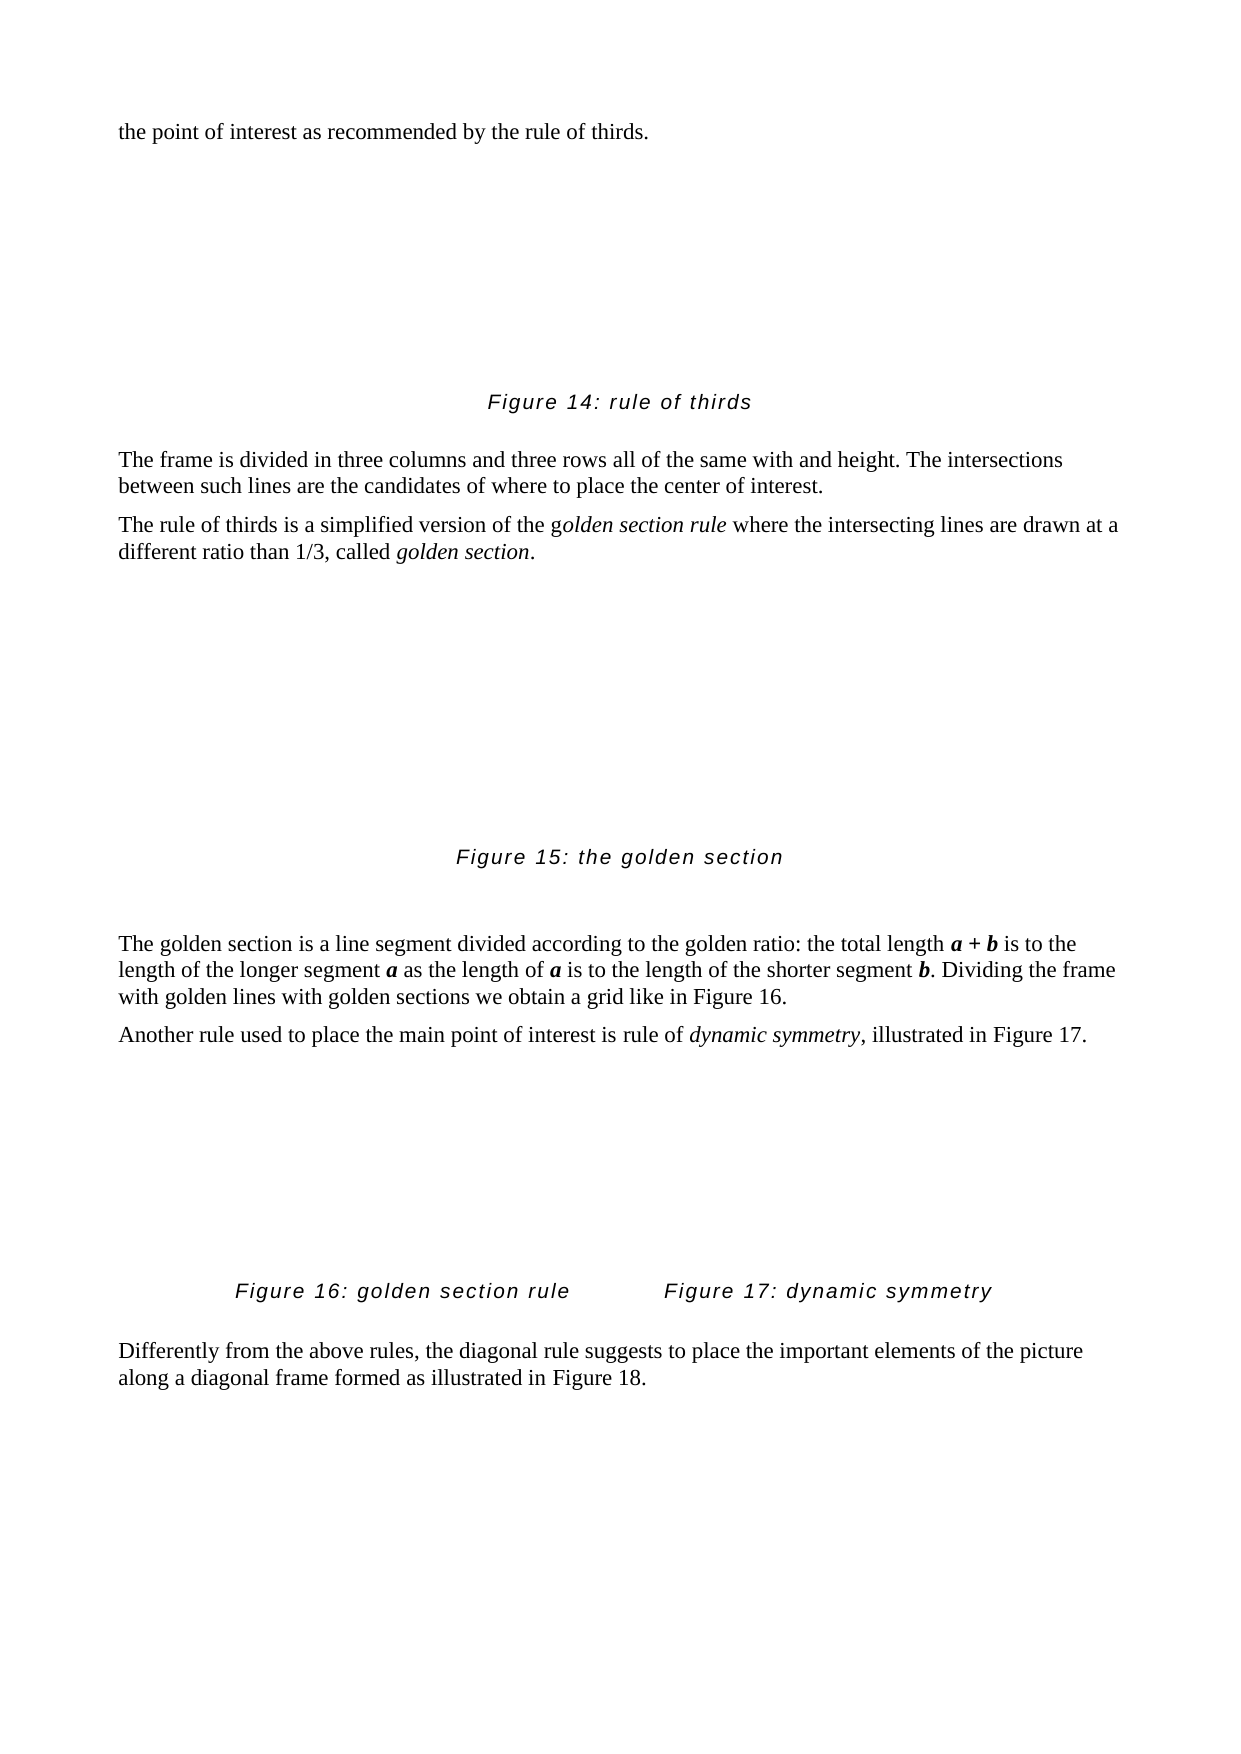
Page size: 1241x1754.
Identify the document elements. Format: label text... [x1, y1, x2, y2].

text Figure 16: golden section rule [194, 1082, 612, 1302]
text Figure 14: rule of thirds [305, 168, 935, 413]
text Figure 17: dynamic symmetry [647, 1082, 1010, 1303]
text Differently from the above rules, the diagonal rule suggests to place the important elements of the picture along a diagonal frame formed as illustrated in Figure 18. [118, 1060, 1122, 1390]
text the point of interest as recommended by the rule of thirds. [118, 118, 1122, 144]
text The golden section is a line segment divided according to the golden ratio: the total length a + b is to the length of the longer segment a as the length of a is to the length of the shorter segment b. Dividing the frame with golden lines with golden sections we obtain a grid like in Figure 16. [118, 577, 1122, 1009]
text The frame is divided in three columns and three rows all of the same with and height. The intersections between such lines are the candidates of where to place the center of interest. [118, 156, 1122, 499]
text Another rule used to place the main point of interest is rule of dynamic symmetry, illustrated in Figure 17. [118, 1022, 1122, 1048]
text The rule of thirds is a simplified version of the golden section rule where the intersecting lines are drawn at a different ratio than 1/3, called golden section. [118, 511, 1122, 564]
text Figure 15: the golden section [409, 601, 831, 869]
